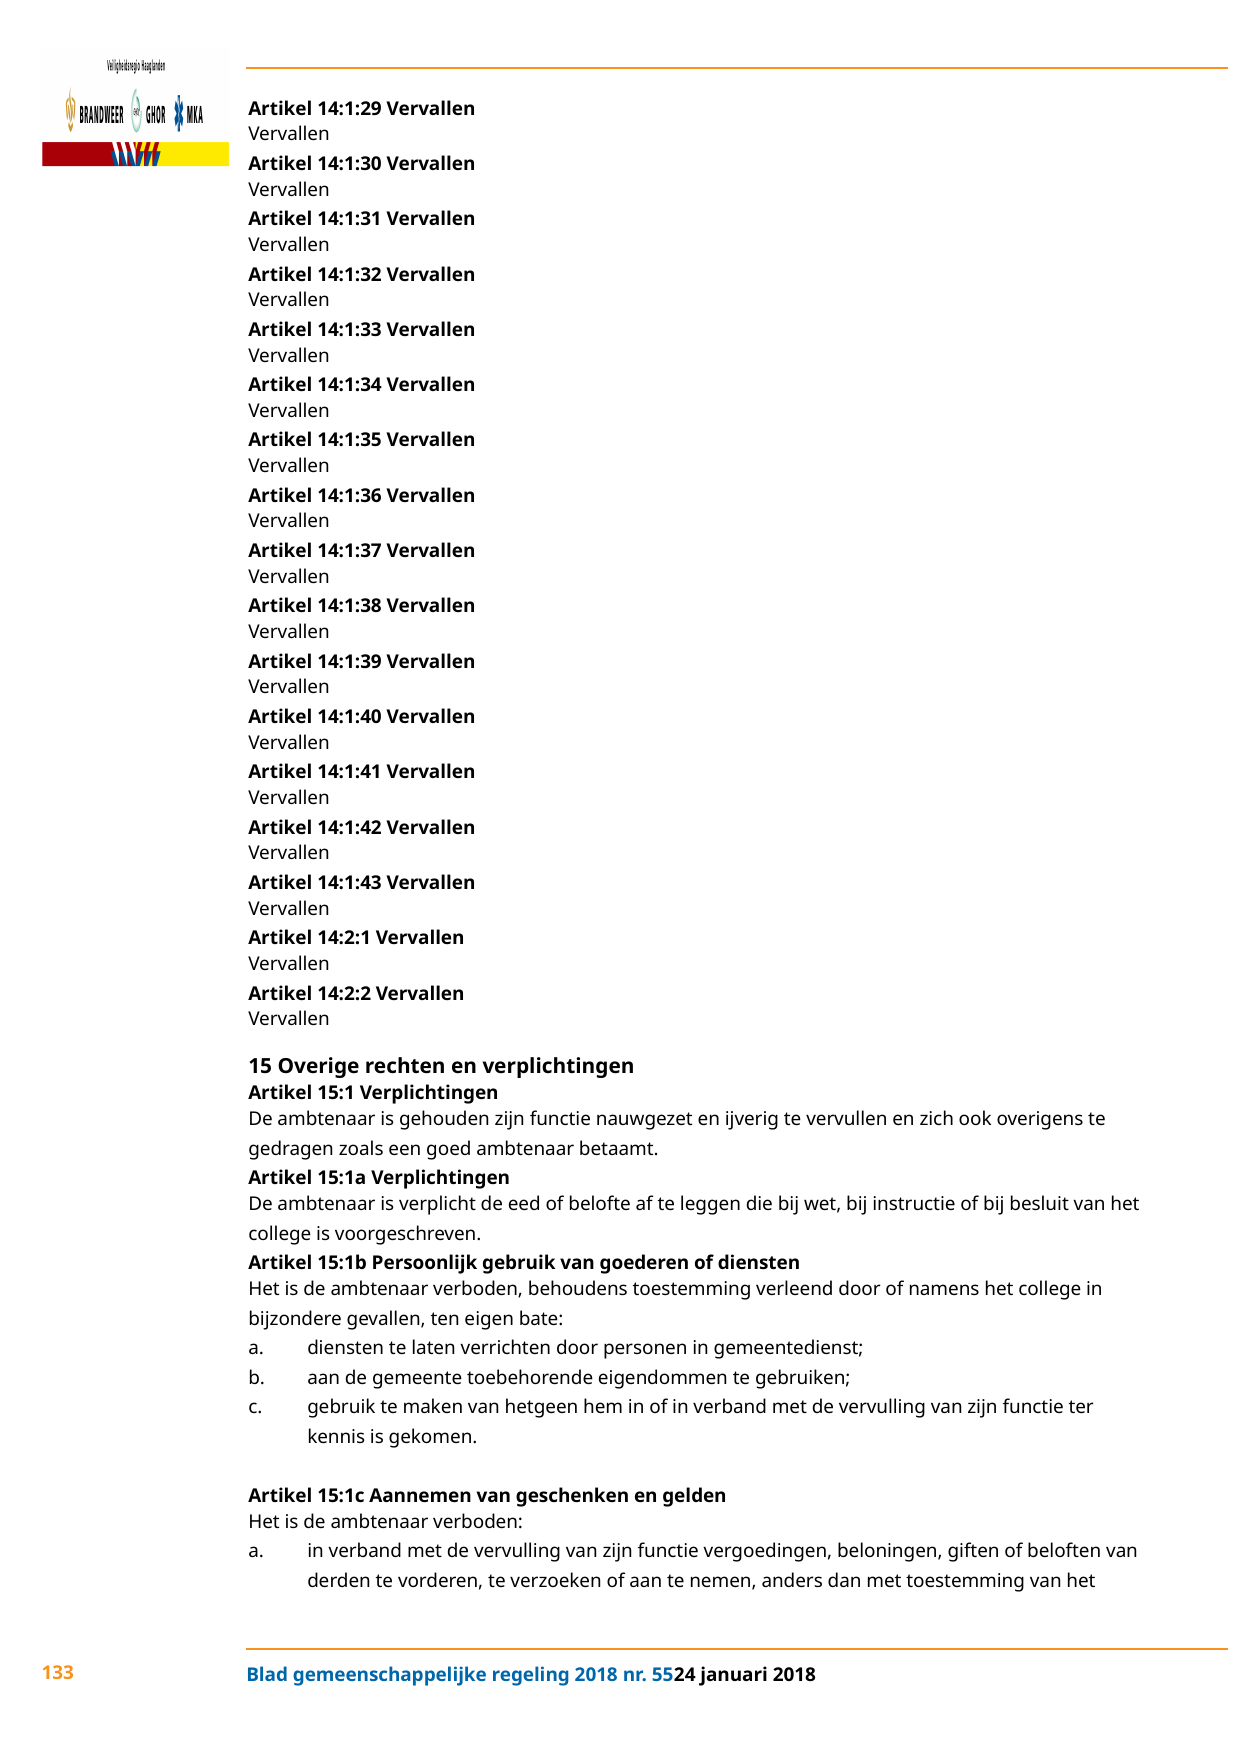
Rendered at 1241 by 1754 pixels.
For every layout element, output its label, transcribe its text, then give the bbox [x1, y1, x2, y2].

text Artikel 14:1:37 Vervallen [248, 537, 1152, 563]
text De ambtenaar is verplicht de eed of belofte af te leggen die bij wet, bij instructie of bij besluit van het college is voorgeschreven. [248, 1190, 1152, 1246]
text Artikel 14:2:2 Vervallen [248, 980, 1152, 1006]
text Vervallen [248, 950, 1152, 976]
text Vervallen [248, 895, 1152, 921]
text Vervallen [248, 286, 1152, 312]
text Artikel 14:1:31 Vervallen [248, 205, 1152, 231]
text Artikel 14:1:36 Vervallen [248, 482, 1152, 508]
text Artikel 14:1:32 Vervallen [248, 261, 1152, 286]
text De ambtenaar is gehouden zijn functie nauwgezet en ijverig te vervullen en zich ook overigens te gedragen zoals een goed ambtenaar betaamt. [248, 1105, 1152, 1161]
text 15 Overige rechten en verplichtingen [248, 1051, 1152, 1079]
text Vervallen [248, 784, 1152, 810]
text Artikel 14:1:39 Vervallen [248, 648, 1152, 674]
list aan de gemeente toebehorende eigendommen te gebruiken; [248, 1364, 1152, 1389]
text Artikel 14:1:41 Vervallen [248, 758, 1152, 784]
text Artikel 14:1:34 Vervallen [248, 371, 1152, 397]
text Artikel 14:1:35 Vervallen [248, 427, 1152, 452]
text Vervallen [248, 231, 1152, 257]
text Artikel 14:1:29 Vervallen [248, 95, 1152, 121]
text Artikel 14:1:40 Vervallen [248, 703, 1152, 729]
text Vervallen [248, 452, 1152, 478]
text Artikel 15:1b Persoonlijk gebruik van goederen of diensten [248, 1249, 1152, 1275]
text Het is de ambtenaar verboden: [248, 1508, 1152, 1534]
text Artikel 14:1:42 Vervallen [248, 814, 1152, 839]
text Artikel 15:1 Verplichtingen [248, 1079, 1152, 1105]
text Vervallen [248, 618, 1152, 644]
text Artikel 14:1:33 Vervallen [248, 316, 1152, 342]
text Vervallen [248, 397, 1152, 423]
list diensten te laten verrichten door personen in gemeentedienst; [248, 1334, 1152, 1360]
text Vervallen [248, 839, 1152, 865]
text Artikel 15:1a Verplichtingen [248, 1164, 1152, 1190]
text Vervallen [248, 508, 1152, 533]
text Vervallen [248, 342, 1152, 367]
text Het is de ambtenaar verboden, behoudens toestemming verleend door of namens het college in bijzondere gevallen, ten eigen bate: [248, 1275, 1152, 1330]
text Vervallen [248, 121, 1152, 146]
text Artikel 15:1c Aannemen van geschenken en gelden [248, 1482, 1152, 1508]
text Vervallen [248, 729, 1152, 755]
text Artikel 14:1:38 Vervallen [248, 593, 1152, 618]
text Artikel 14:1:30 Vervallen [248, 150, 1152, 176]
text Vervallen [248, 563, 1152, 589]
picture [41, 47, 231, 172]
list gebruik te maken van hetgeen hem in of in verband met de vervulling van zijn functie ter kennis is gekomen. [248, 1393, 1152, 1449]
text Vervallen [248, 674, 1152, 699]
text Artikel 14:2:1 Vervallen [248, 924, 1152, 950]
text Vervallen [248, 176, 1152, 202]
text Artikel 14:1:43 Vervallen [248, 869, 1152, 895]
list in verband met de vervulling van zijn functie vergoedingen, beloningen, giften of beloften van derden te vorderen, te verzoeken of aan te nemen, anders dan met toestemming van het [248, 1537, 1152, 1593]
text Vervallen [248, 1006, 1152, 1031]
